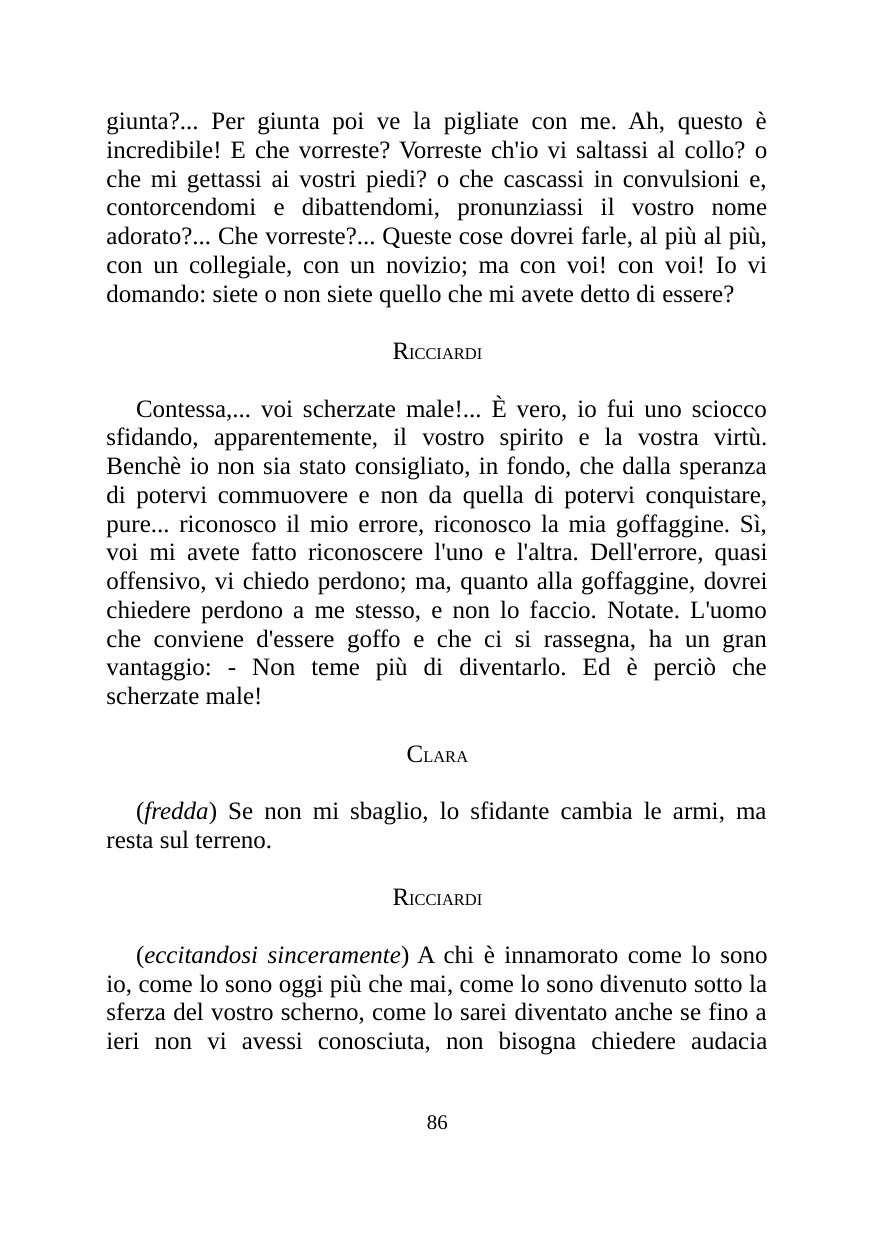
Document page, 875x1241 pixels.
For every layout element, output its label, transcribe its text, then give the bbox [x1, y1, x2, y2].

text (fredda) Se non mi sbaglio, lo sfidante cambia le armi, ma resta sul terreno. [106, 796, 768, 854]
text giunta?... Per giunta poi ve la pigliate con me. Ah, questo è incredibile! E che vorreste? Vorreste ch'io vi saltassi al collo? o che mi gettassi ai vostri piedi? o che cascassi in convulsioni e, contorcendomi e dibattendomi, pronunziassi il vostro nome adorato?... Che vorreste?... Queste cose dovrei farle, al più al più, con un collegiale, con un novizio; ma con voi! con voi! Io vi domando: siete o non siete quello che mi avete detto di essere? [106, 106, 768, 307]
text Contessa,... voi scherzate male!... È vero, io fui uno sciocco sfidando, apparentemente, il vostro spirito e la vostra virtù. Benchè io non sia stato consigliato, in fondo, che dalla speranza di potervi commuovere e non da quella di potervi conquistare, pure... riconosco il mio errore, riconosco la mia goffaggine. Sì, voi mi avete fatto riconoscere l'uno e l'altra. Dell'errore, quasi offensivo, vi chiedo perdono; ma, quanto alla goffaggine, dovrei chiedere perdono a me stesso, e non lo faccio. Notate. L'uomo che conviene d'essere goffo e che ci si rassegna, ha un gran vantaggio: - Non teme più di diventarlo. Ed è perciò che scherzate male! [106, 394, 768, 710]
text Ricciardi [106, 882, 768, 911]
text Clara [106, 739, 768, 767]
text Ricciardi [106, 336, 768, 365]
text (eccitandosi sinceramente) A chi è innamorato come lo sono io, come lo sono oggi più che mai, come lo sono divenuto sotto la sferza del vostro scherno, come lo sarei diventato anche se fino a ieri non vi avessi conosciuta, non bisogna chiedere audacia [106, 940, 768, 1055]
